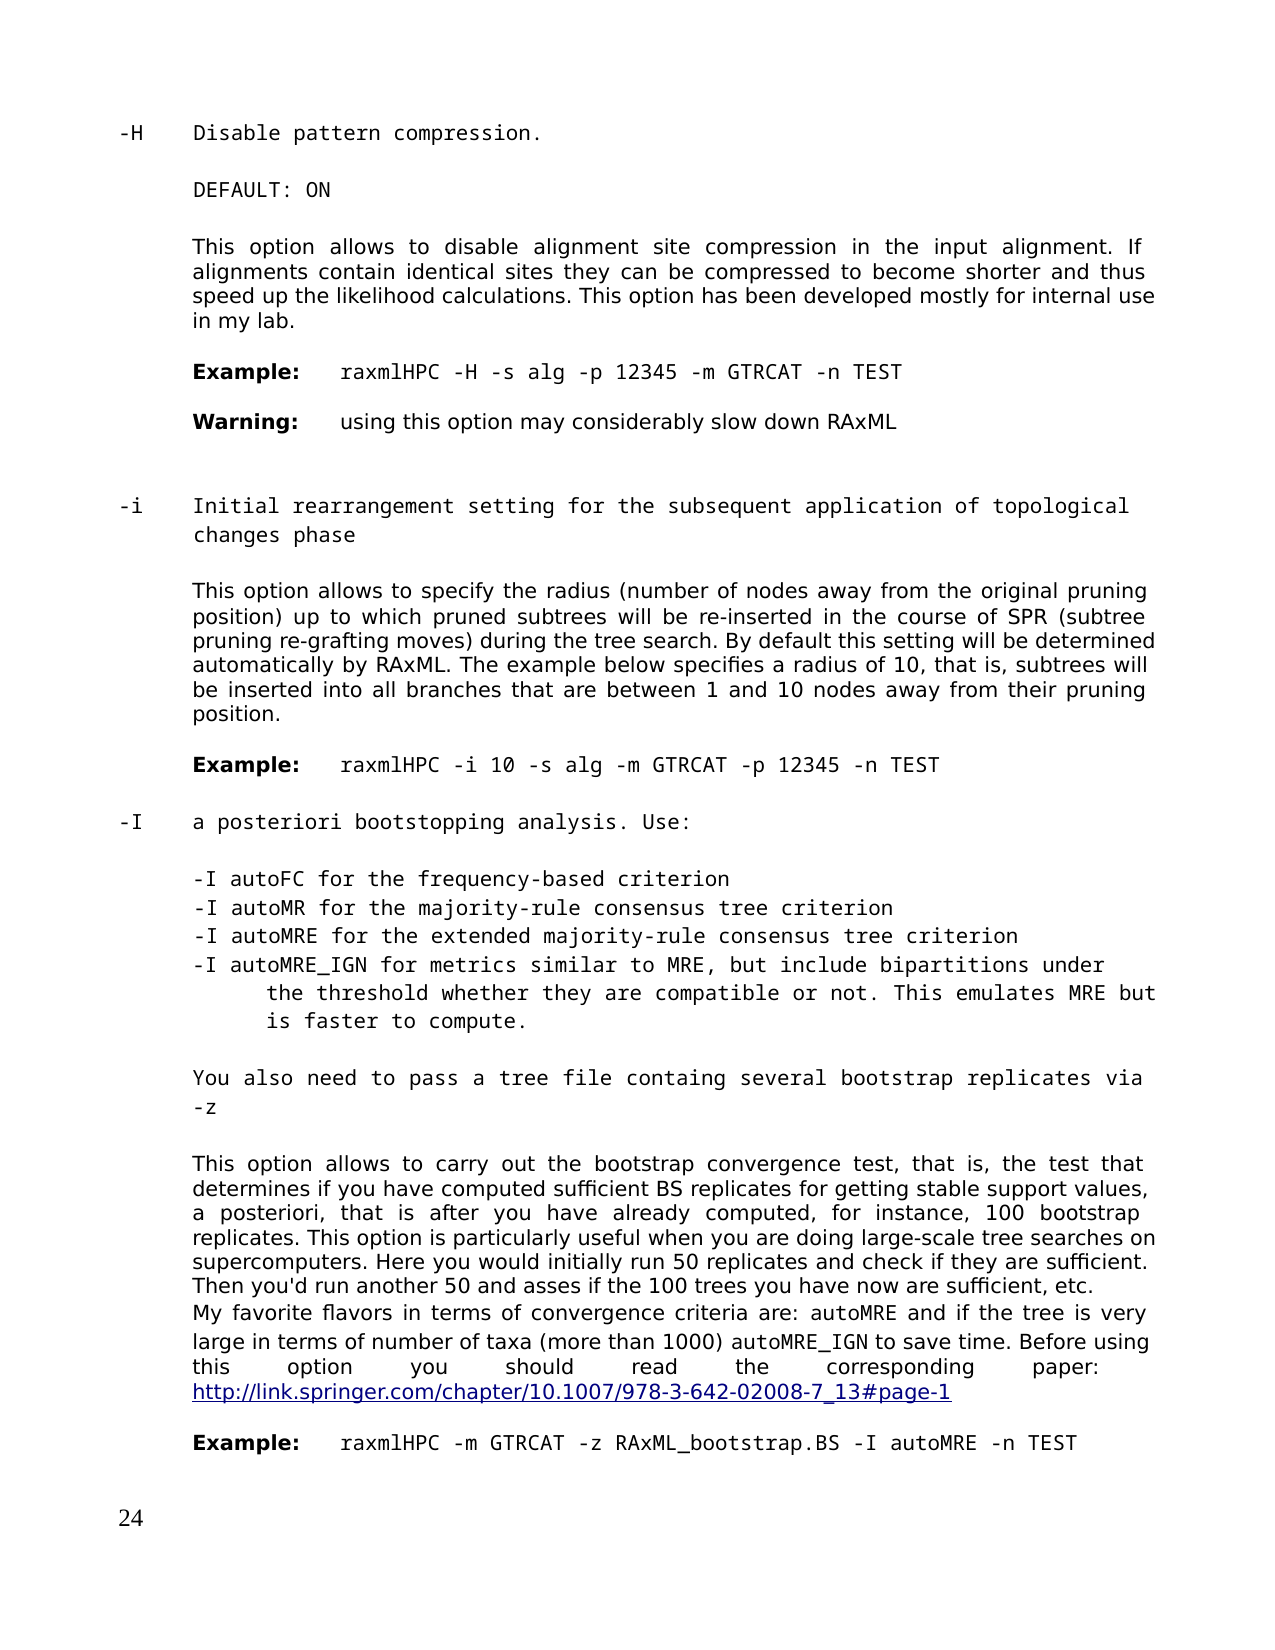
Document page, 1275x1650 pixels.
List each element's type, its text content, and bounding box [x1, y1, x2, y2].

text changes phase [118, 520, 1157, 548]
text -I a posteriori bootstopping analysis. Use: [118, 807, 1157, 836]
text -I autoMR for the majority-rule consensus tree criterion [118, 893, 1157, 921]
text Example: raxmlHPC -m GTRCAT -z RAxML_bootstrap.BS -I autoMRE -n TEST [118, 1428, 1157, 1457]
text DEFAULT: ON [118, 175, 1157, 203]
text Warning: using this option may considerably slow down RAxML [118, 410, 1157, 434]
text This option allows to specify the radius (number of nodes away from the original pruning position) up to which pruned subtrees will be re-inserted in the course of SPR (subtree pruning re-grafting moves) during the tree search. By default this setting will be determined automatically by RAxML. The example below specifies a radius of 10, that is, subtrees will be inserted into all branches that are between 1 and 10 nodes away from their pruning position. [118, 577, 1157, 726]
text -i Initial rearrangement setting for the subsequent application of topological [118, 491, 1157, 520]
text My favorite flavors in terms of convergence criteria are: autoMRE and if the tree is very large in terms of number of taxa (more than 1000) autoMRE_IGN to save time. Before using this option you should read the corresponding paper: http://link.springer.com/chapter/10.1007/978-3-642-02008-7_13#page-1 [118, 1298, 1157, 1404]
text -I autoMRE for the extended majority-rule consensus tree criterion [118, 921, 1157, 950]
text Example: raxmlHPC -H -s alg -p 12345 -m GTRCAT -n TEST [118, 357, 1157, 386]
text This option allows to disable alignment site compression in the input alignment. If alignments contain identical sites they can be compressed to become shorter and thus speed up the likelihood calculations. This option has been developed mostly for internal use in my lab. [118, 232, 1157, 333]
text Example: raxmlHPC -i 10 -s alg -m GTRCAT -p 12345 -n TEST [118, 751, 1157, 779]
text This option allows to carry out the bootstrap convergence test, that is, the test that determines if you have computed sufficient BS replicates for getting stable support values, a posteriori, that is after you have already computed, for instance, 100 bootstrap replicates. This option is particularly useful when you are doing large-scale tree searches on supercomputers. Here you would initially run 50 replicates and check if they are sufficient. Then you'd run another 50 and asses if the 100 trees you have now are sufficient, etc. [118, 1149, 1157, 1298]
text -H Disable pattern compression. [118, 118, 1157, 147]
text -I autoFC for the frequency-based criterion [118, 864, 1157, 893]
text -I autoMRE_IGN for metrics similar to MRE, but include bipartitions under the threshold whether they are compatible or not. This emulates MRE but is faster to compute. [118, 950, 1157, 1035]
text You also need to pass a tree file containg several bootstrap replicates via -z [118, 1063, 1157, 1120]
